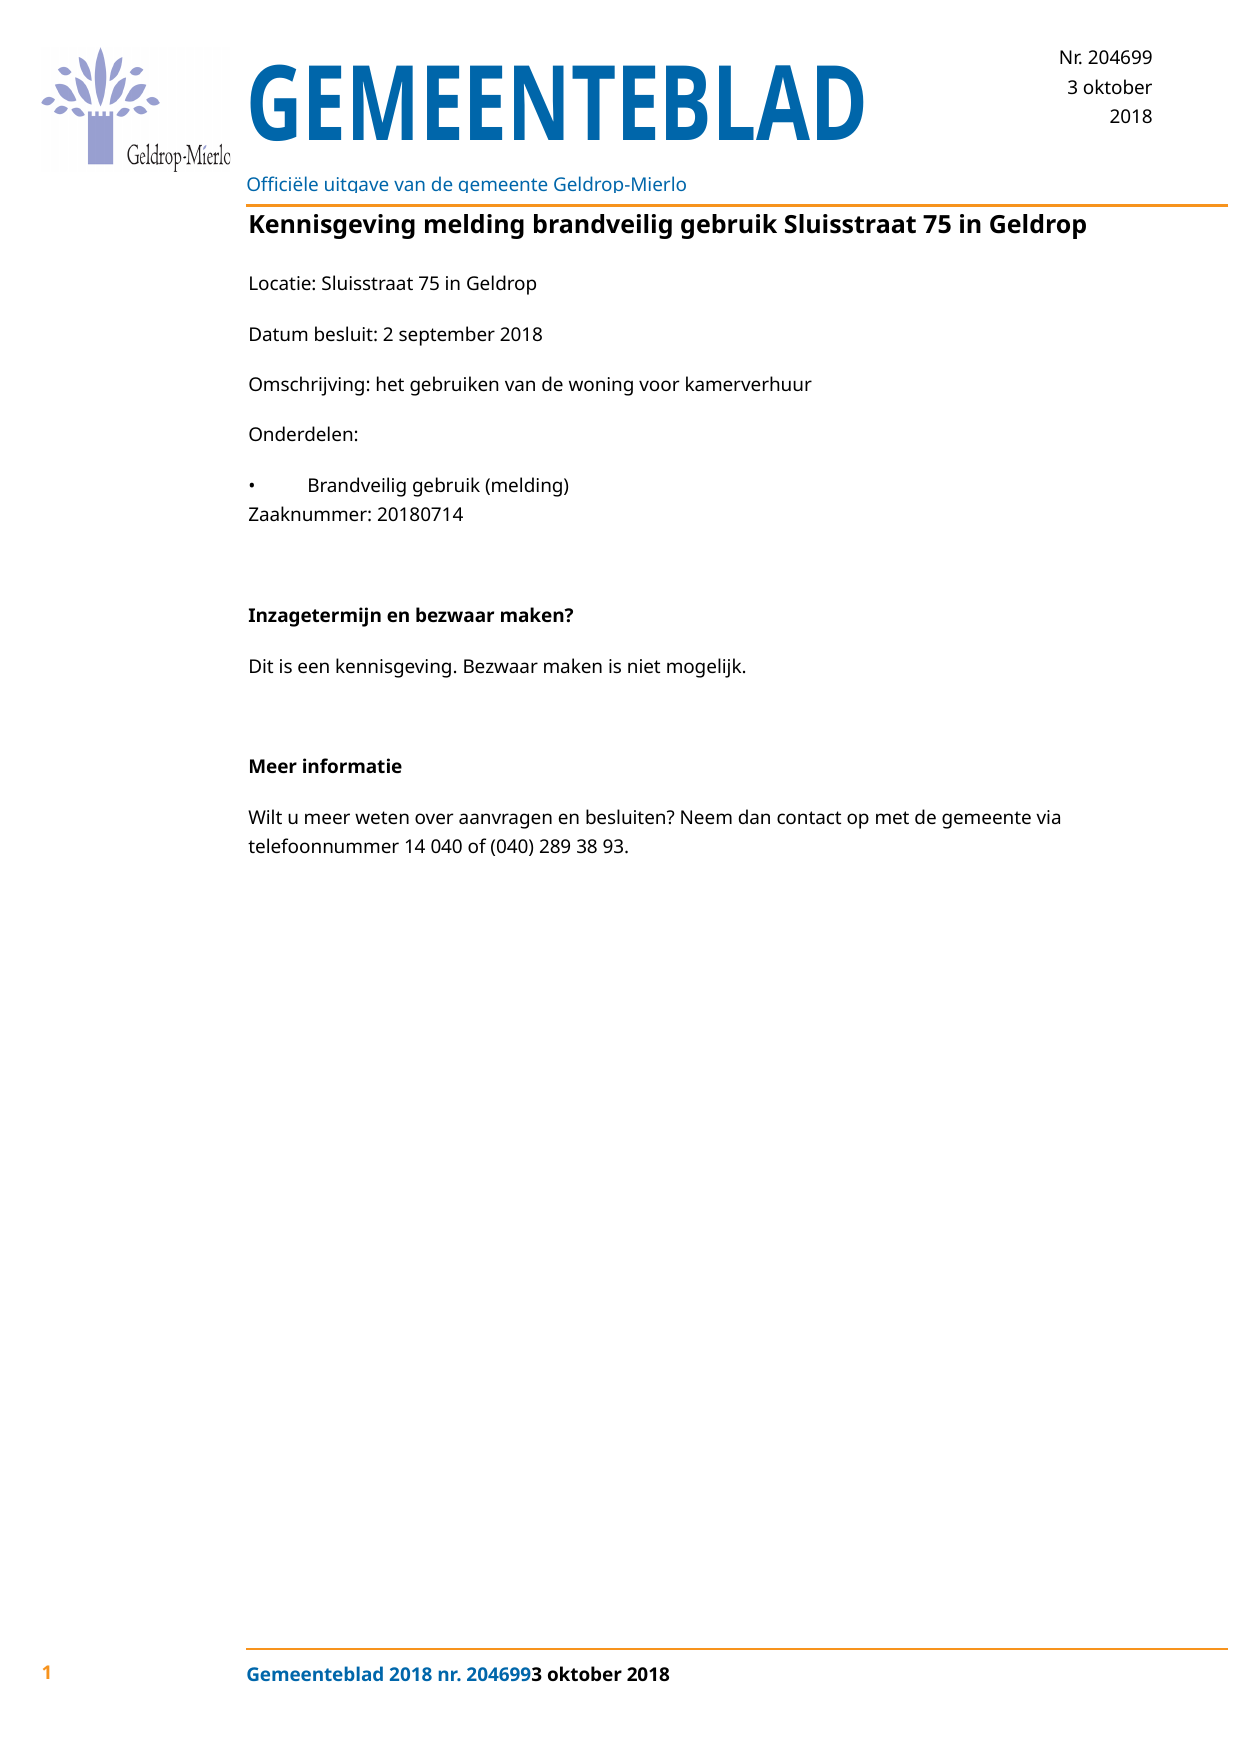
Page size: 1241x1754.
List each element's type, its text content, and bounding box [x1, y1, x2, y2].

text Dit is een kennisgeving. Bezwaar maken is niet mogelijk. [248, 653, 1152, 678]
text Kennisgeving melding brandveilig gebruik Sluisstraat 75 in Geldrop [248, 207, 1152, 241]
text Locatie: Sluisstraat 75 in Geldrop [248, 270, 1152, 296]
text Datum besluit: 2 september 2018 [248, 321, 1152, 346]
text Omschrijving: het gebruiken van de woning voor kamerverhuur [248, 371, 1152, 397]
text Inzagetermijn en bezwaar maken? [248, 602, 1152, 628]
picture [41, 47, 231, 172]
list Brandveilig gebruik (melding) [248, 472, 1152, 498]
text Zaaknummer: 20180714 [248, 502, 1152, 527]
text Onderdelen: [248, 422, 1152, 447]
text Wilt u meer weten over aanvragen en besluiten? Neem dan contact op met de gemeente via telefoonnummer 14 040 of (040) 289 38 93. [248, 804, 1152, 859]
text Meer informatie [248, 754, 1152, 779]
